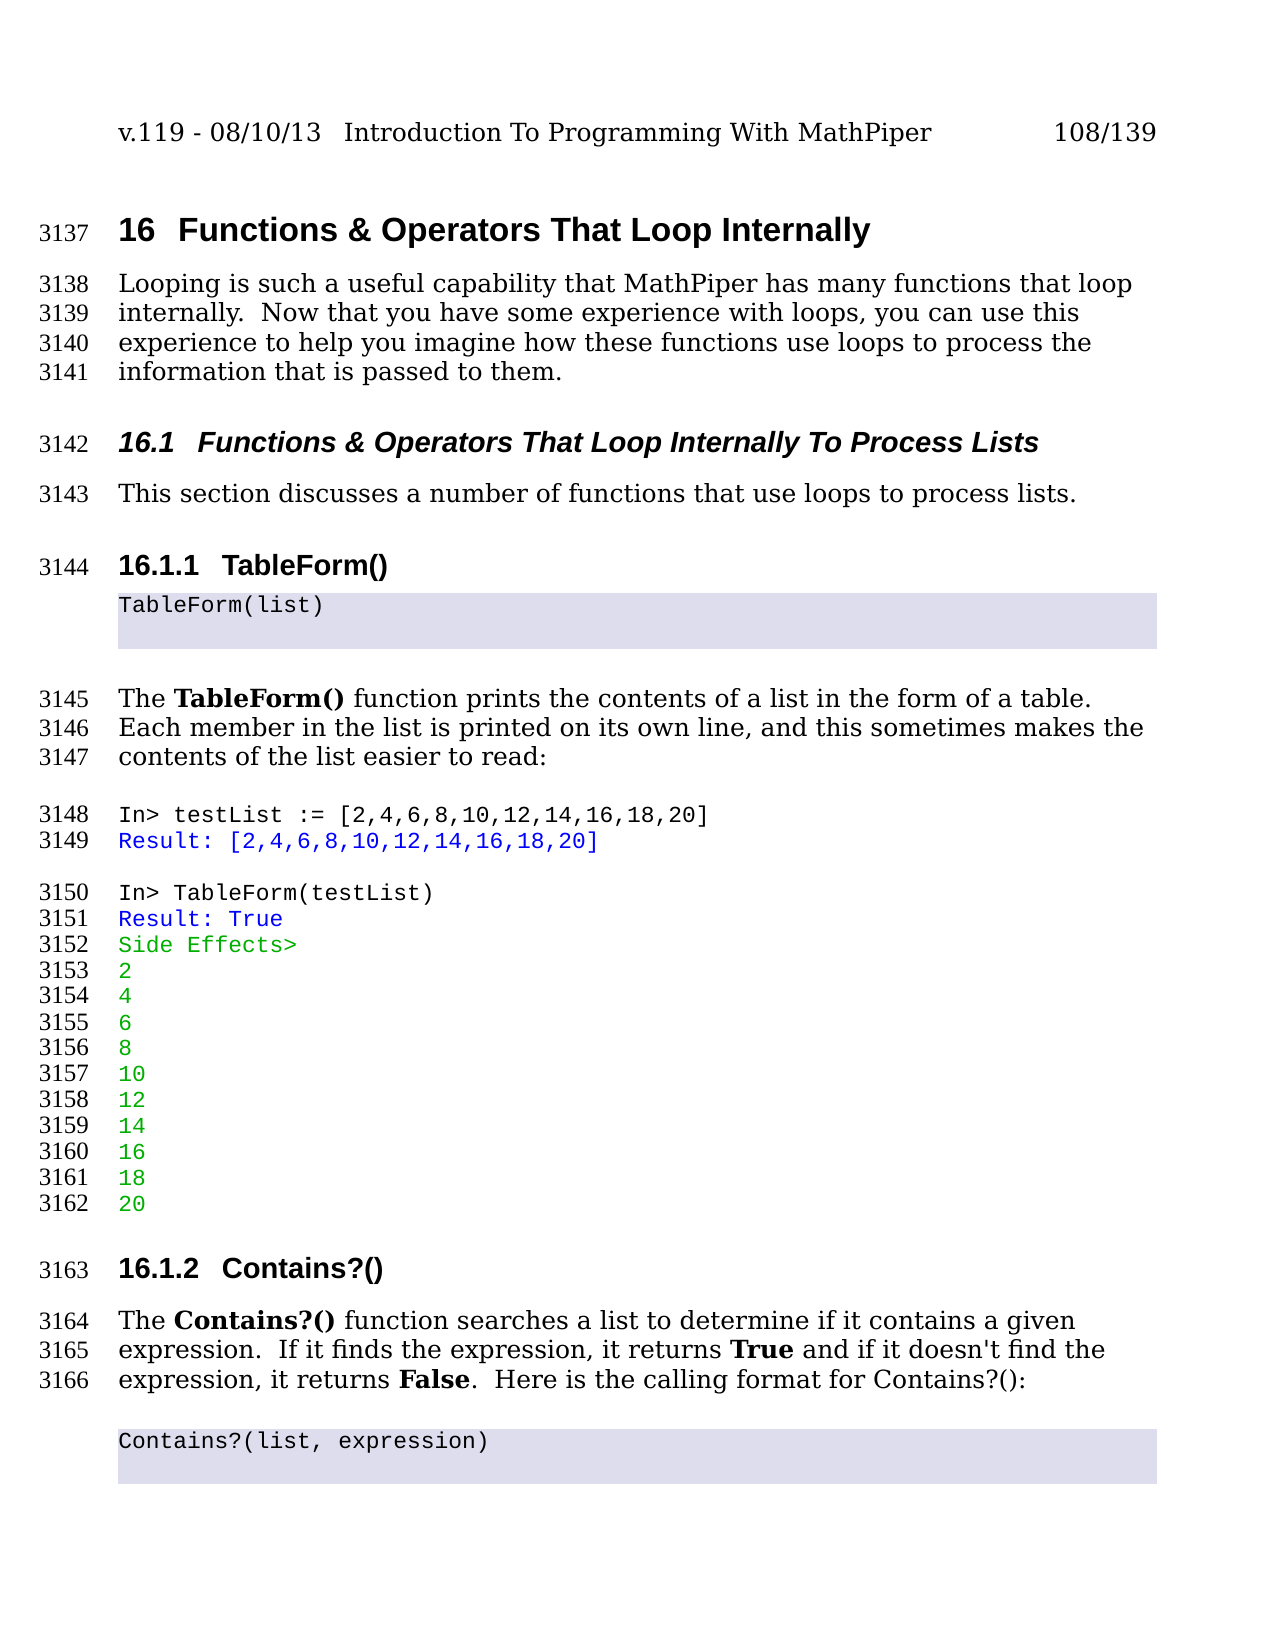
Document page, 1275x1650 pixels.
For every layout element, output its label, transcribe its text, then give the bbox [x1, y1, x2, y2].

text 2 [118, 959, 1157, 985]
subtitle Functions & Operators That Loop Internally [118, 210, 1157, 248]
subtitle Functions & Operators That Loop Internally To Process Lists [118, 425, 1157, 459]
text Side Effects> [118, 933, 1157, 959]
table_header TableForm(list) [118, 593, 1157, 649]
text 18 [118, 1166, 1157, 1192]
text 6 [118, 1011, 1157, 1037]
text 10 [118, 1063, 1157, 1089]
text 8 [118, 1037, 1157, 1063]
text In> testList := [2,4,6,8,10,12,14,16,18,20] [118, 803, 1157, 829]
text 14 [118, 1114, 1157, 1141]
text The Contains?() function searches a list to determine if it contains a given expression. If it finds the expression, it returns True and if it doesn't find the expression, it returns False. Here is the calling format for Contains?(): [118, 1306, 1157, 1394]
text 16 [118, 1141, 1157, 1166]
text This section discusses a number of functions that use loops to process lists. [118, 479, 1157, 509]
text Looping is such a useful capability that MathPiper has many functions that loop internally. Now that you have some experience with loops, you can use this experience to help you imagine how these functions use loops to process the information that is passed to them. [118, 269, 1157, 386]
text 4 [118, 985, 1157, 1011]
text Result: [2,4,6,8,10,12,14,16,18,20] [118, 829, 1157, 855]
text 20 [118, 1192, 1157, 1218]
subtitle TableForm() [118, 548, 1157, 581]
text The TableForm() function prints the contents of a list in the form of a table. Each member in the list is printed on its own line, and this sometimes makes the contents of the list easier to read: [118, 684, 1157, 771]
text In> TableForm(testList) [118, 881, 1157, 907]
text Result: True [118, 907, 1157, 933]
subtitle Contains?() [118, 1251, 1157, 1285]
text 12 [118, 1089, 1157, 1114]
table_header Contains?(list, expression) [118, 1429, 1157, 1484]
